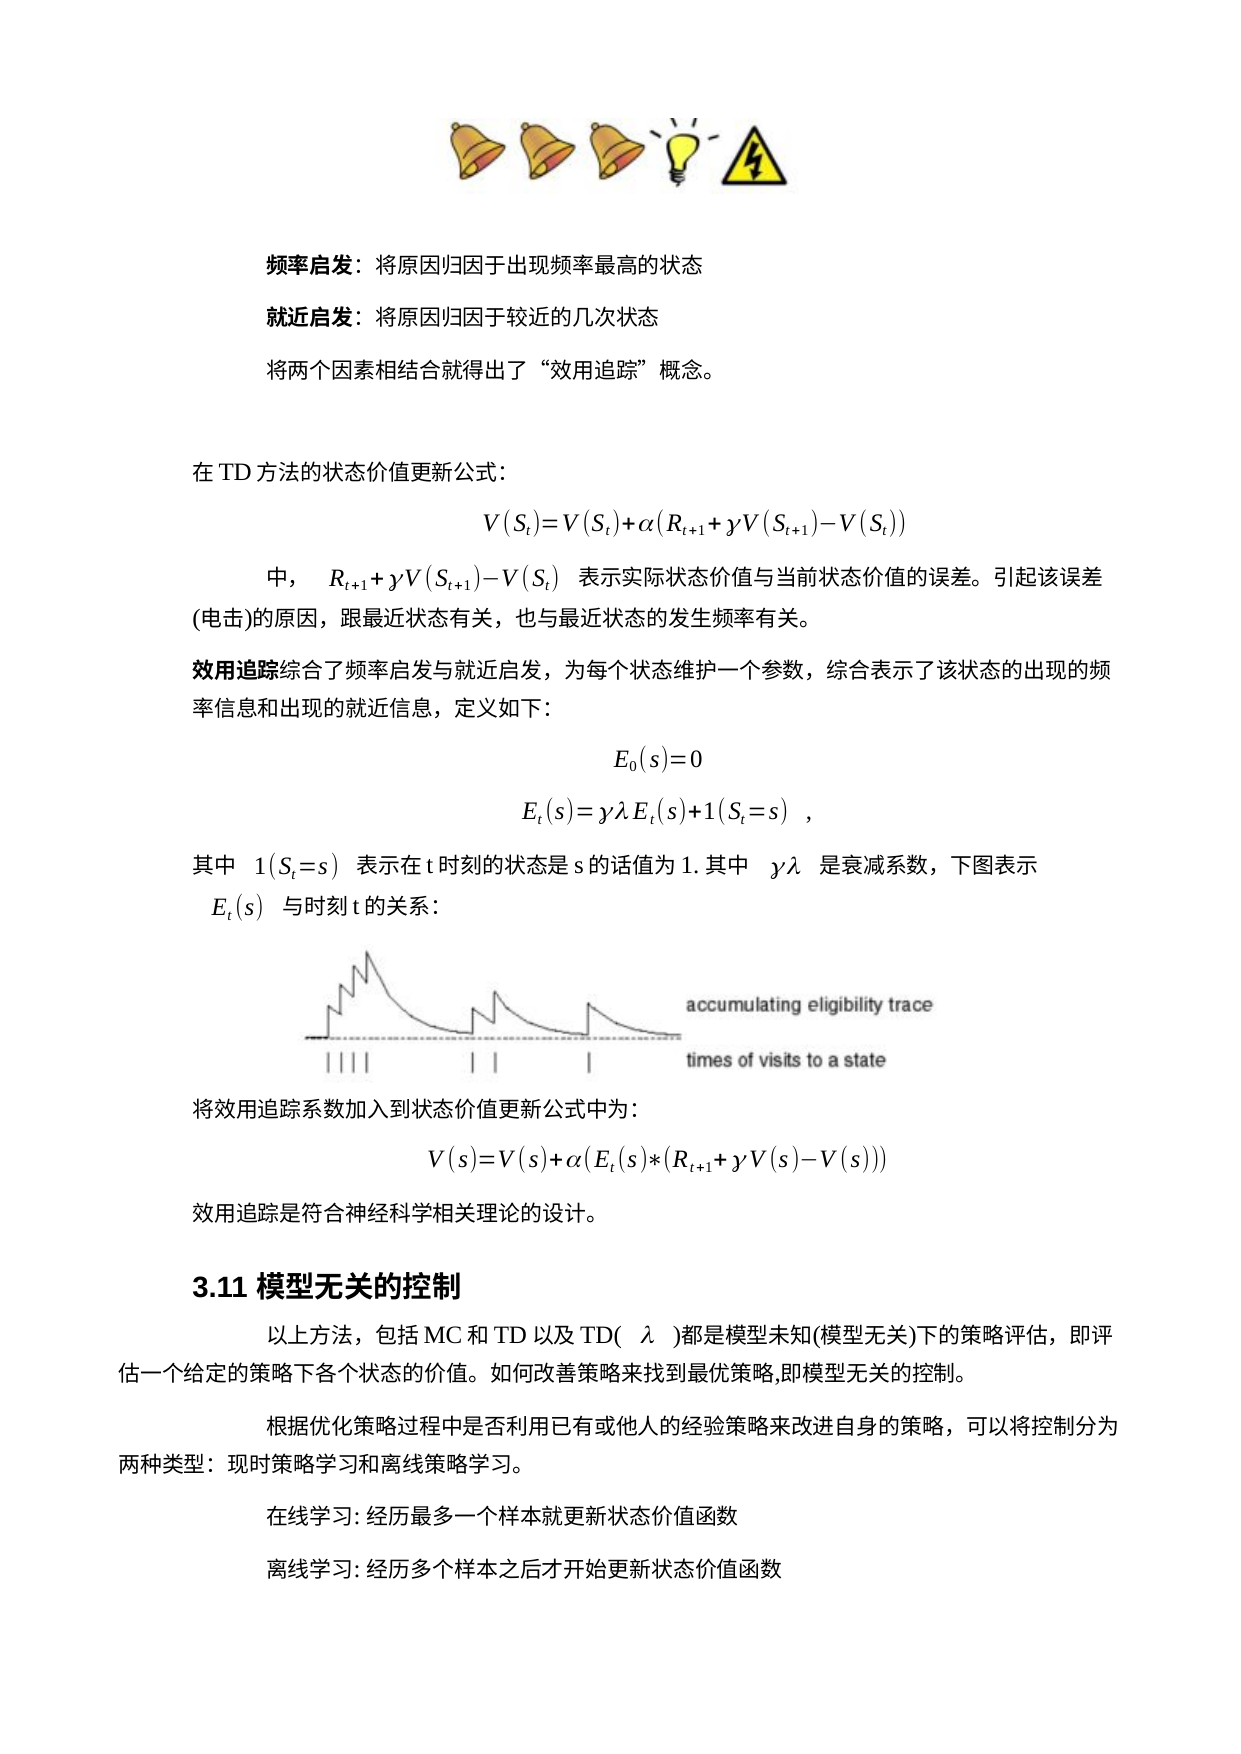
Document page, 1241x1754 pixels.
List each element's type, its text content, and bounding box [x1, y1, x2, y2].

text 其中表示在t时刻的状态是s的话值为1. 其中是衰减系数，下图表示与时刻t的关系： [192, 848, 1122, 924]
text 以上方法，包括MC和TD以及TD()都是模型未知(模型无关)下的策略评估，即评估一个给定的策略下各个状态的价值。如何改善策略来找到最优策略,即模型无关的控制。 [118, 1318, 1122, 1388]
text 将效用追踪系数加入到状态价值更新公式中为： [192, 1086, 1122, 1123]
text 根据优化策略过程中是否利用已有或他人的经验策略来改进自身的策略，可以将控制分为两种类型：现时策略学习和离线策略学习。 [118, 1409, 1122, 1478]
text 效用追踪综合了频率启发与就近启发，为每个状态维护一个参数，综合表示了该状态的出现的频率信息和出现的就近信息，定义如下： [192, 653, 1122, 723]
picture [435, 118, 806, 194]
text 离线学习: 经历多个样本之后才开始更新状态价值函数 [118, 1552, 1122, 1583]
subtitle 3.11 模型无关的控制 [118, 1263, 1122, 1306]
picture [286, 944, 954, 1086]
text 在线学习: 经历最多一个样本就更新状态价值函数 [118, 1499, 1122, 1531]
text 频率启发：将原因归因于出现频率最高的状态 [192, 248, 1122, 279]
text , [192, 796, 1122, 828]
text 中，表示实际状态价值与当前状态价值的误差。引起该误差(电击)的原因，跟最近状态有关，也与最近状态的发生频率有关。 [192, 560, 1122, 632]
text 就近启发：将原因归因于较近的几次状态 [192, 300, 1122, 332]
text 效用追踪是符合神经科学相关理论的设计。 [192, 1196, 1122, 1228]
text 在TD方法的状态价值更新公式： [118, 454, 1122, 486]
text 将两个因素相结合就得出了“效用追踪”概念。 [118, 353, 1122, 384]
